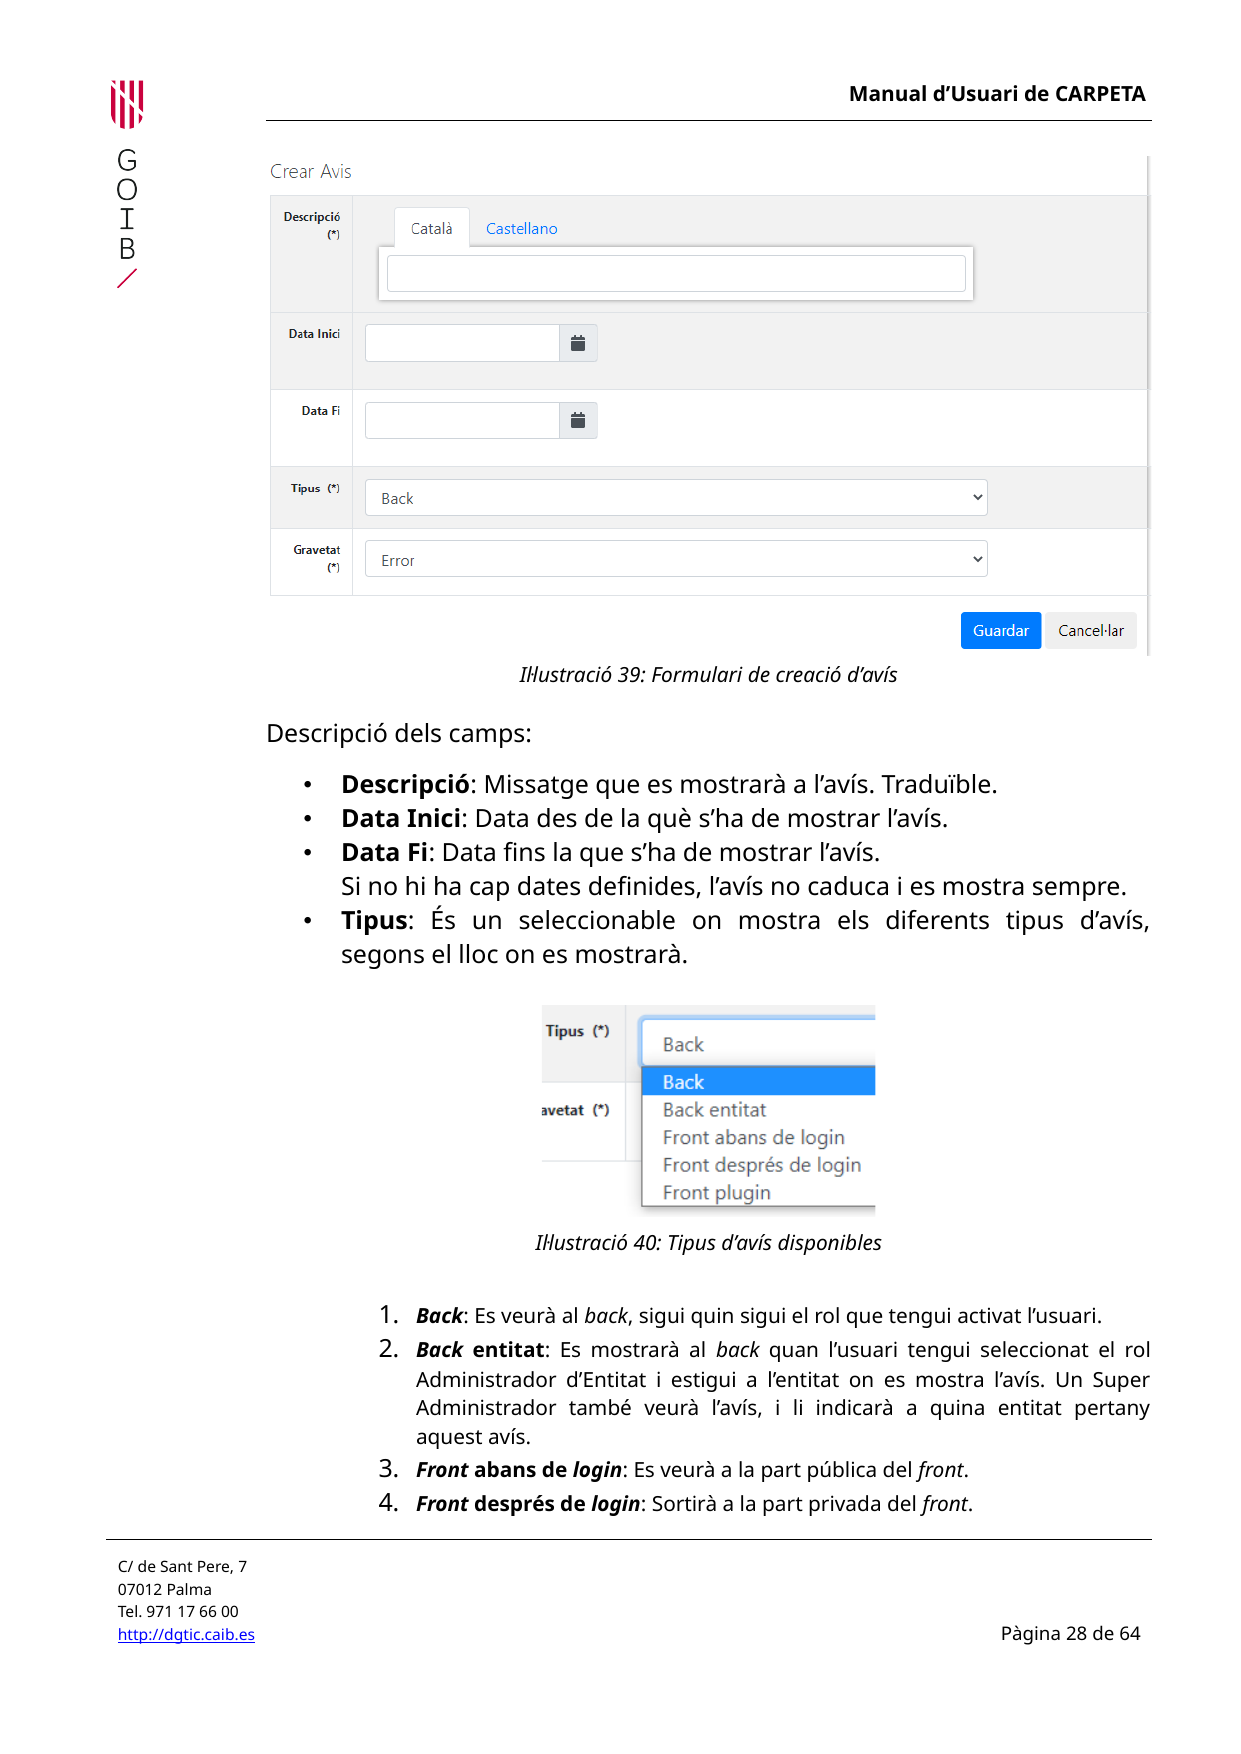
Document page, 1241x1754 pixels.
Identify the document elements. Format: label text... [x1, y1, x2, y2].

list Descripció: Missatge que es mostrarà a l’avís. Traduïble. [303, 767, 1152, 801]
list Si no hi ha cap dates definides, l’avís no caduca i es mostra sempre. [303, 869, 1152, 903]
list Back entitat: Es mostrarà al back quan l’usuari tengui seleccionat el rol Administrador d’Entitat i estigui a l’entitat on es mostra l’avís. Un Super Administrador també veurà l’avís, i li indicarà a quina entitat pertany aquest avís. [378, 1331, 1152, 1450]
picture [265, 156, 1152, 656]
list Data Inici: Data des de la què s’ha de mostrar l’avís. [303, 801, 1152, 835]
text Il·lustració 39: Formulari de creació d’avís [266, 656, 1152, 688]
list Back: Es veurà al back, sigui quin sigui el rol que tengui activat l’usuari. [378, 1297, 1152, 1331]
list Data Fi: Data fins la que s’ha de mostrar l’avís. [303, 835, 1152, 869]
list Tipus: És un seleccionable on mostra els diferents tipus d’avís, segons el lloc on es mostrarà. [303, 903, 1152, 971]
picture [541, 1005, 876, 1217]
list Front després de login: Sortirà a la part privada del front. [378, 1484, 1152, 1518]
list Front abans de login: Es veurà a la part pública del front. [378, 1450, 1152, 1484]
text Il·lustració 40: Tipus d’avís disponibles [266, 1217, 1152, 1257]
text Descripció dels camps: [266, 716, 1152, 750]
picture [82, 57, 172, 319]
